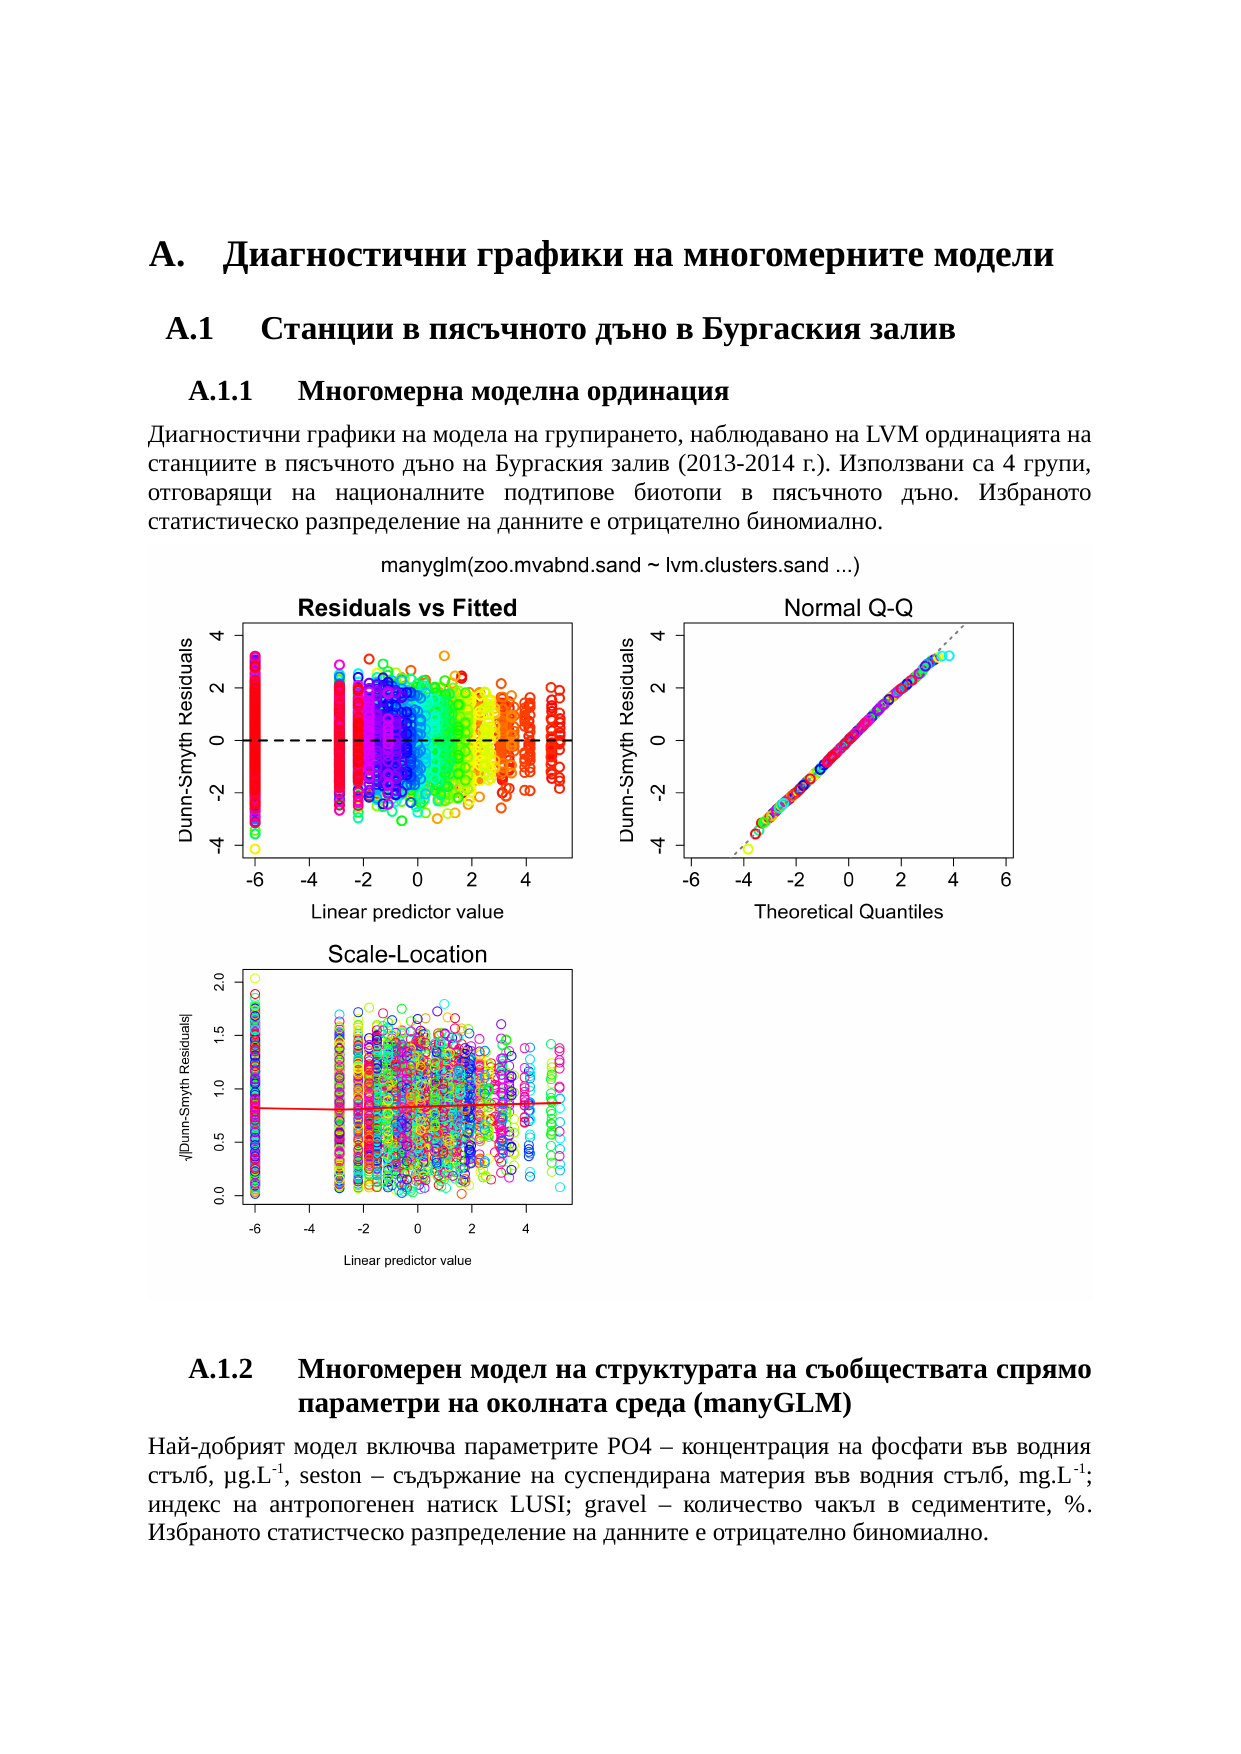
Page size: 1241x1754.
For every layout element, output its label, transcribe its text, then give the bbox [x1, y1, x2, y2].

text Диагностични графики на модела на групирането, наблюдавано на LVM ординацията на станциите в пясъчното дъно на Бургаския залив (2013-2014 г.). Използвани са 4 групи, отговарящи на националните подтипове биотопи в пясъчното дъно. Избраното статистическо разпределение на данните е отрицателно биномиално. [148, 419, 1093, 534]
subtitle Многомерен модел на структурата на съобществата спрямо параметри на околната среда (manyGLM) [260, 1352, 1093, 1419]
text Най-добрият модел включва параметрите PO4 – концентрация на фосфати във водния стълб, µg.L-1, seston – съдържание на суспендирана материя във водния стълб, mg.L-1; индекс на антропогенен натиск LUSI; gravel – количество чакъл в седиментите, %. Избраното статистческо разпределение на данните е отрицателно биномиално. [148, 1431, 1093, 1546]
subtitle Многомерна моделна ординация [260, 373, 1093, 407]
subtitle Станции в пясъчното дъно в Бургаския залив [223, 308, 1093, 346]
picture [147, 543, 1093, 1300]
subtitle Диагностични графики на многомерните модели [185, 232, 1093, 275]
